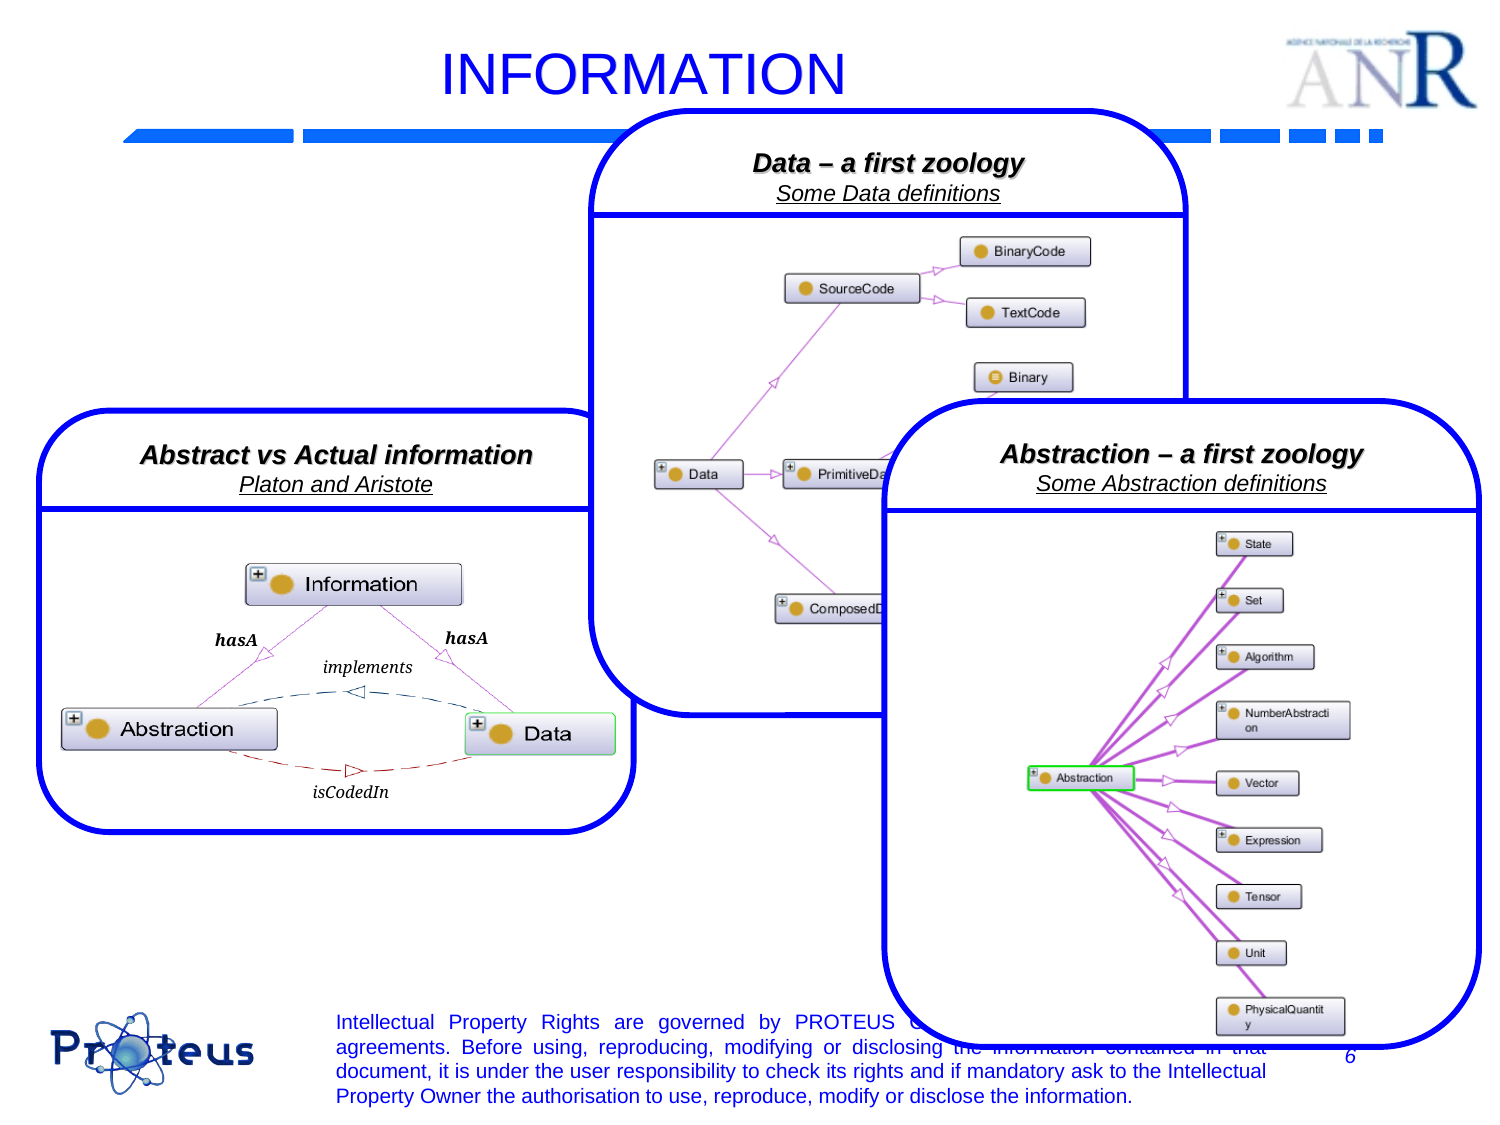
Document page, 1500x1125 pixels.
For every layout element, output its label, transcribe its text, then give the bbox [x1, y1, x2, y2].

text_box Abstraction – a first zoology Some Abstraction definitions [884, 401, 1479, 508]
title INFORMATION [23, 11, 1264, 130]
picture [1281, 27, 1484, 115]
text_box implements [308, 649, 421, 690]
picture [1020, 526, 1351, 1041]
text_box Abstraction – a first zoology Some Abstraction definitions [884, 513, 1479, 1047]
text_box Abstract vs Actual information Platon and Aristote [39, 512, 634, 833]
text_box hasA [200, 622, 269, 657]
picture [645, 227, 1136, 693]
picture [55, 559, 619, 780]
text_box Data – a first zoology Some Data definitions [591, 218, 1186, 716]
picture [35, 1003, 272, 1101]
text_box hasA [430, 620, 500, 656]
text_box isCodedIn [297, 774, 399, 815]
text_box Abstract vs Actual information Platon and Aristote [39, 410, 591, 506]
text_box Data – a first zoology Some Data definitions [591, 110, 1186, 212]
